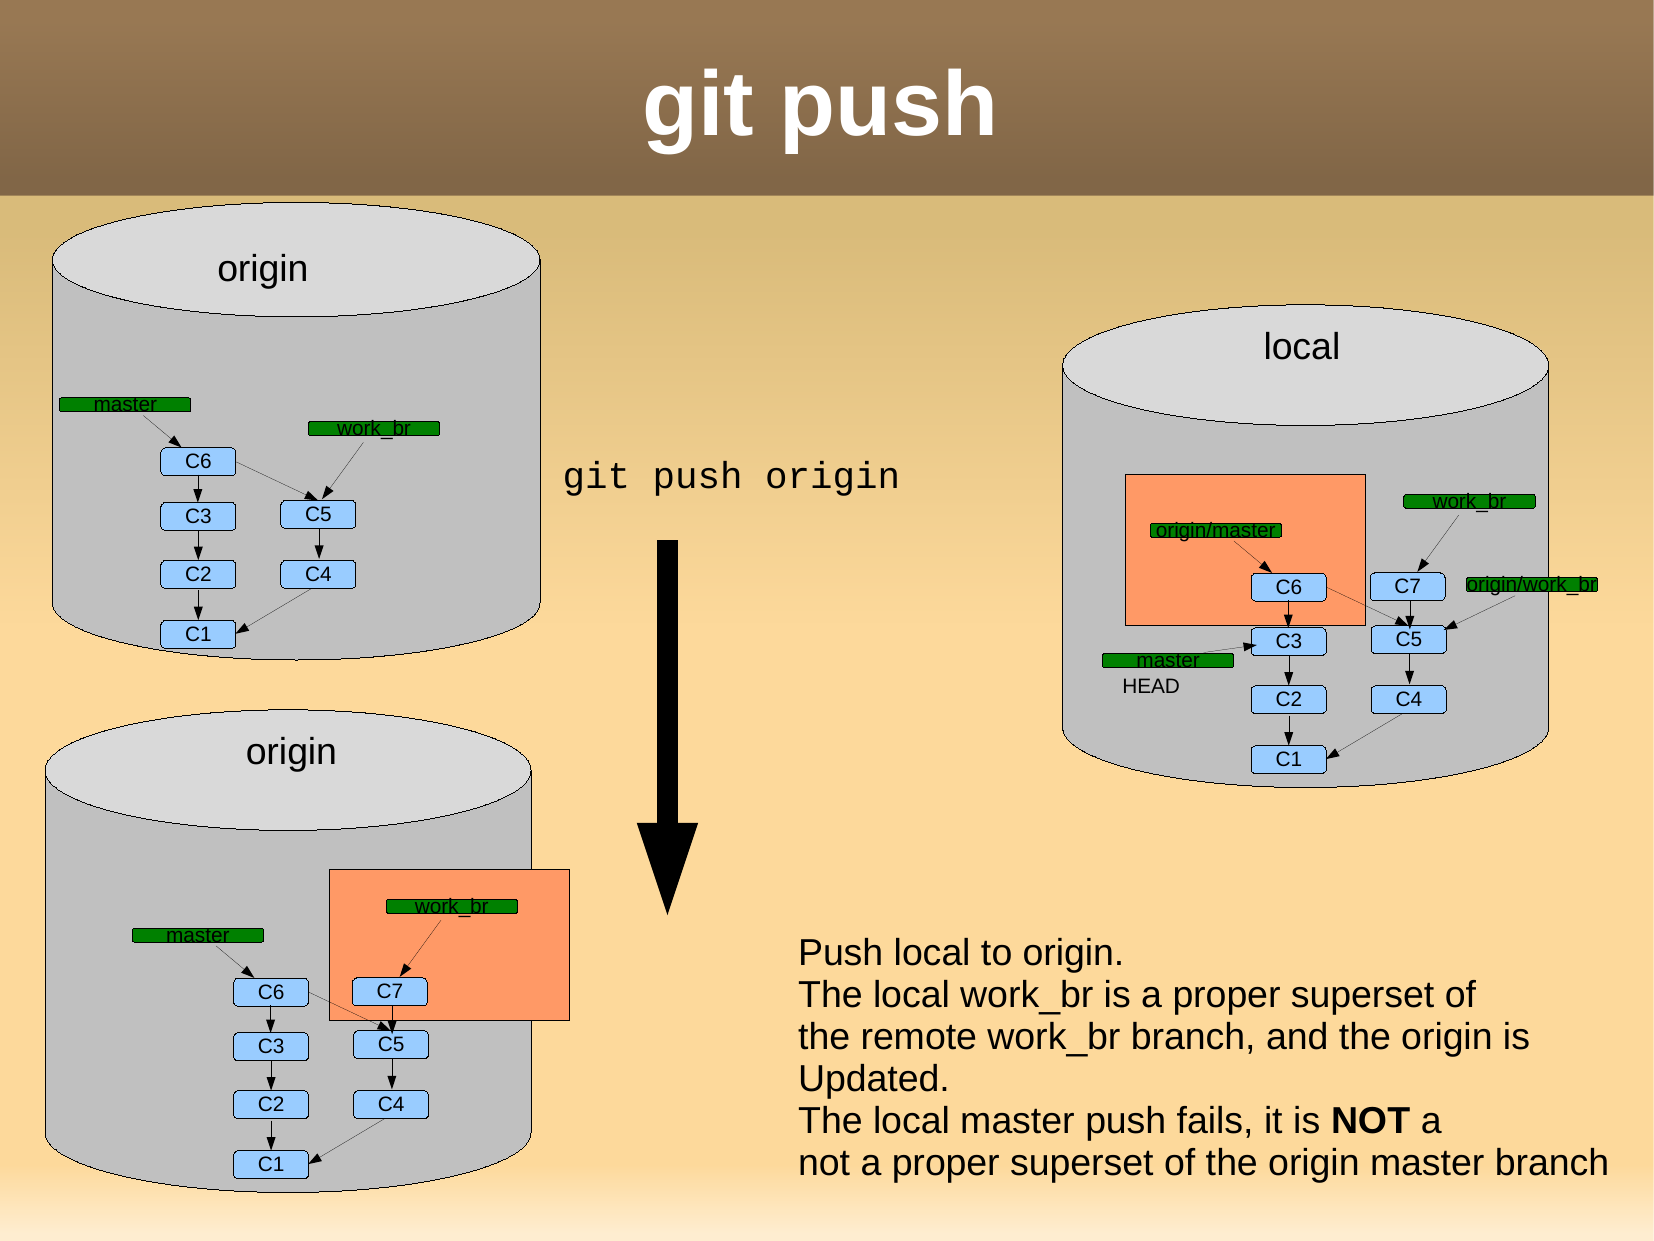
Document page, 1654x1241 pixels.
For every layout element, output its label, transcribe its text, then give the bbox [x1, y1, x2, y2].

text_box Push local to origin. The local work_br is a proper superset of the remote work_br branch, and the origin is Updated. The local master push fails, it is NOT a not a proper superset of the origin master branch [783, 924, 1625, 1191]
text_box master [59, 397, 191, 412]
text_box C5 [353, 1030, 429, 1059]
text_box C4 [1371, 685, 1447, 714]
text_box [52, 260, 541, 661]
title git push [76, 7, 1565, 200]
text_box HEAD [1107, 667, 1242, 706]
text_box [45, 771, 570, 1193]
text_box C1 [233, 1150, 309, 1179]
text_box C7 [1370, 572, 1446, 601]
picture [0, 0, 1654, 1241]
text_box C7 [352, 977, 428, 1006]
text_box work_br [308, 421, 440, 436]
text_box master [1102, 653, 1234, 668]
text_box work_br [386, 899, 518, 914]
text_box C3 [233, 1032, 309, 1061]
text_box C6 [160, 447, 236, 476]
text_box work_br [1403, 494, 1536, 509]
text_box local [1248, 318, 1356, 376]
text_box origin [231, 723, 352, 781]
text_box C1 [1251, 745, 1327, 774]
text_box C5 [280, 500, 356, 529]
text_box C3 [160, 502, 236, 531]
text_box local [52, 202, 541, 317]
text_box origin [202, 240, 324, 297]
text_box local [1062, 304, 1549, 426]
text_box C2 [1251, 685, 1327, 714]
text_box origin/work_br [1466, 577, 1598, 592]
text_box C5 [1371, 625, 1447, 654]
text_box origin/master [1150, 523, 1282, 538]
text_box master [132, 928, 264, 943]
text_box C1 [160, 620, 236, 649]
text_box C3 [1251, 627, 1327, 656]
text_box C6 [233, 978, 309, 1007]
text_box C4 [353, 1090, 429, 1119]
text_box C4 [280, 560, 356, 589]
text_box [1062, 368, 1549, 788]
text_box C2 [233, 1090, 309, 1119]
text_box git push origin [547, 450, 916, 508]
text_box C6 [1251, 573, 1327, 602]
text_box C2 [160, 560, 236, 589]
text_box local [45, 709, 532, 831]
